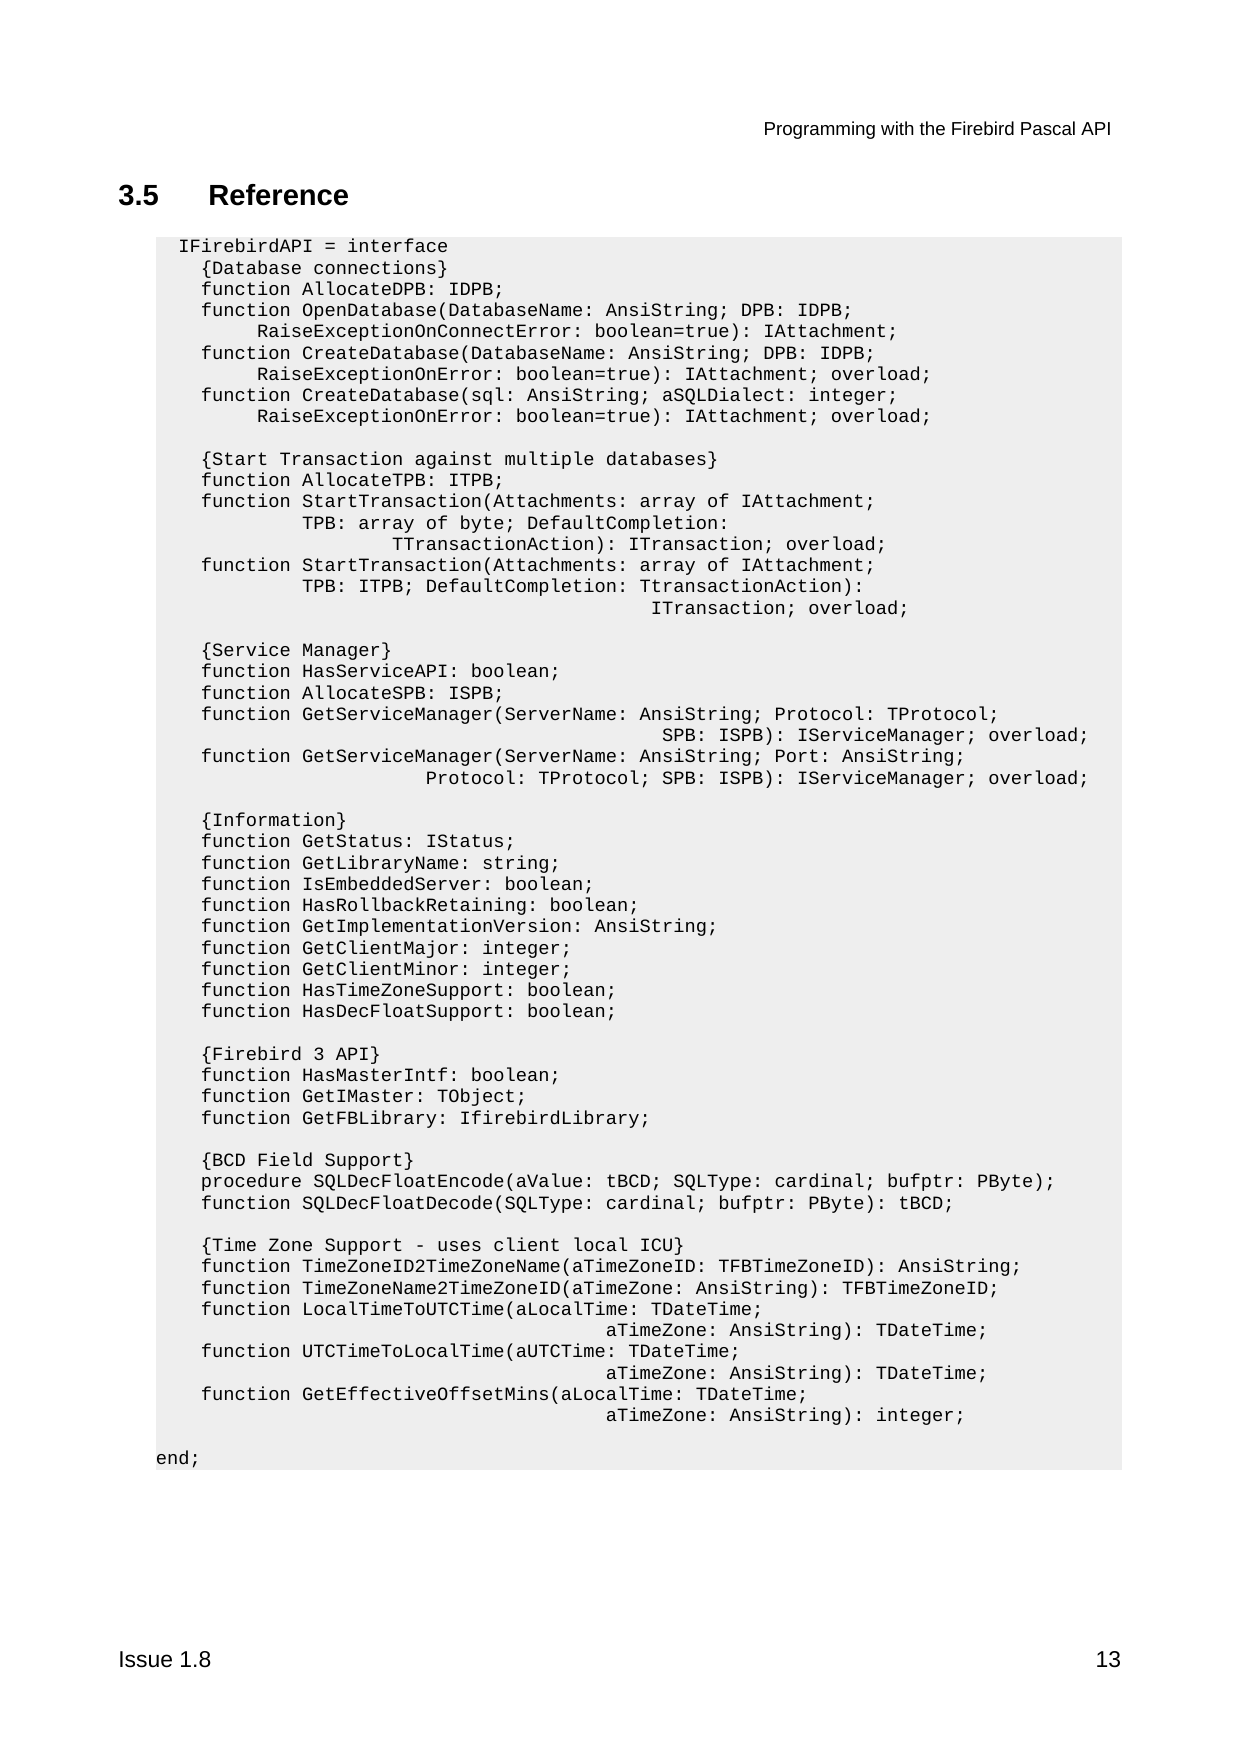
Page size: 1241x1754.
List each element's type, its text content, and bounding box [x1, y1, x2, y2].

text procedure SQLDecFloatEncode(aValue: tBCD; SQLType: cardinal; bufptr: PByte); [156, 1172, 1122, 1193]
text function OpenDatabase(DatabaseName: AnsiString; DPB: IDPB; [156, 301, 1122, 322]
text function AllocateTPB: ITPB; [156, 471, 1122, 492]
text function GetClientMajor: integer; [156, 938, 1122, 960]
text function GetServiceManager(ServerName: AnsiString; Port: AnsiString; [156, 747, 1122, 768]
text function HasTimeZoneSupport: boolean; [156, 981, 1122, 1002]
text ITransaction; overload; [156, 598, 1122, 620]
text function TimeZoneName2TimeZoneID(aTimeZone: AnsiString): TFBTimeZoneID; [156, 1278, 1122, 1300]
text {Service Manager} [156, 641, 1122, 662]
text function StartTransaction(Attachments: array of IAttachment; [156, 556, 1122, 577]
text function GetFBLibrary: IfirebirdLibrary; [156, 1108, 1122, 1130]
text RaiseExceptionOnConnectError: boolean=true): IAttachment; [156, 322, 1122, 343]
text function GetServiceManager(ServerName: AnsiString; Protocol: TProtocol; [156, 705, 1122, 726]
text IFirebirdAPI = interface [156, 237, 1122, 258]
text function AllocateSPB: ISPB; [156, 683, 1122, 705]
text function StartTransaction(Attachments: array of IAttachment; [156, 492, 1122, 513]
text {Start Transaction against multiple databases} [156, 450, 1122, 471]
text function GetImplementationVersion: AnsiString; [156, 917, 1122, 938]
text SPB: ISPB): IServiceManager; overload; [156, 726, 1122, 747]
text function GetIMaster: TObject; [156, 1087, 1122, 1108]
text RaiseExceptionOnError: boolean=true): IAttachment; overload; [156, 365, 1122, 386]
text function TimeZoneID2TimeZoneName(aTimeZoneID: TFBTimeZoneID): AnsiString; [156, 1257, 1122, 1278]
text function CreateDatabase(sql: AnsiString; aSQLDialect: integer; [156, 386, 1122, 407]
text Protocol: TProtocol; SPB: ISPB): IServiceManager; overload; [156, 768, 1122, 790]
text aTimeZone: AnsiString): TDateTime; [156, 1321, 1122, 1342]
text RaiseExceptionOnError: boolean=true): IAttachment; overload; [156, 407, 1122, 428]
text function IsEmbeddedServer: boolean; [156, 875, 1122, 896]
text {BCD Field Support} [156, 1151, 1122, 1172]
text {Information} [156, 811, 1122, 832]
text function HasDecFloatSupport: boolean; [156, 1002, 1122, 1023]
text {Database connections} [156, 258, 1122, 280]
text function HasRollbackRetaining: boolean; [156, 896, 1122, 917]
text {Firebird 3 API} [156, 1045, 1122, 1066]
text function HasServiceAPI: boolean; [156, 662, 1122, 683]
text function GetClientMinor: integer; [156, 960, 1122, 981]
text TPB: array of byte; DefaultCompletion: [156, 513, 1122, 535]
subtitle Reference [118, 178, 1122, 212]
text function CreateDatabase(DatabaseName: AnsiString; DPB: IDPB; [156, 343, 1122, 365]
text TPB: ITPB; DefaultCompletion: TtransactionAction): [156, 577, 1122, 598]
text function AllocateDPB: IDPB; [156, 280, 1122, 301]
text aTimeZone: AnsiString): integer; [156, 1406, 1122, 1427]
text {Time Zone Support - uses client local ICU} [156, 1236, 1122, 1257]
text function LocalTimeToUTCTime(aLocalTime: TDateTime; [156, 1300, 1122, 1321]
text function HasMasterIntf: boolean; [156, 1066, 1122, 1087]
text function GetStatus: IStatus; [156, 832, 1122, 853]
text function GetEffectiveOffsetMins(aLocalTime: TDateTime; [156, 1385, 1122, 1406]
text TTransactionAction): ITransaction; overload; [156, 535, 1122, 556]
text function GetLibraryName: string; [156, 853, 1122, 875]
text aTimeZone: AnsiString): TDateTime; [156, 1363, 1122, 1385]
text end; [156, 1448, 1122, 1470]
text function UTCTimeToLocalTime(aUTCTime: TDateTime; [156, 1342, 1122, 1363]
text function SQLDecFloatDecode(SQLType: cardinal; bufptr: PByte): tBCD; [156, 1193, 1122, 1215]
